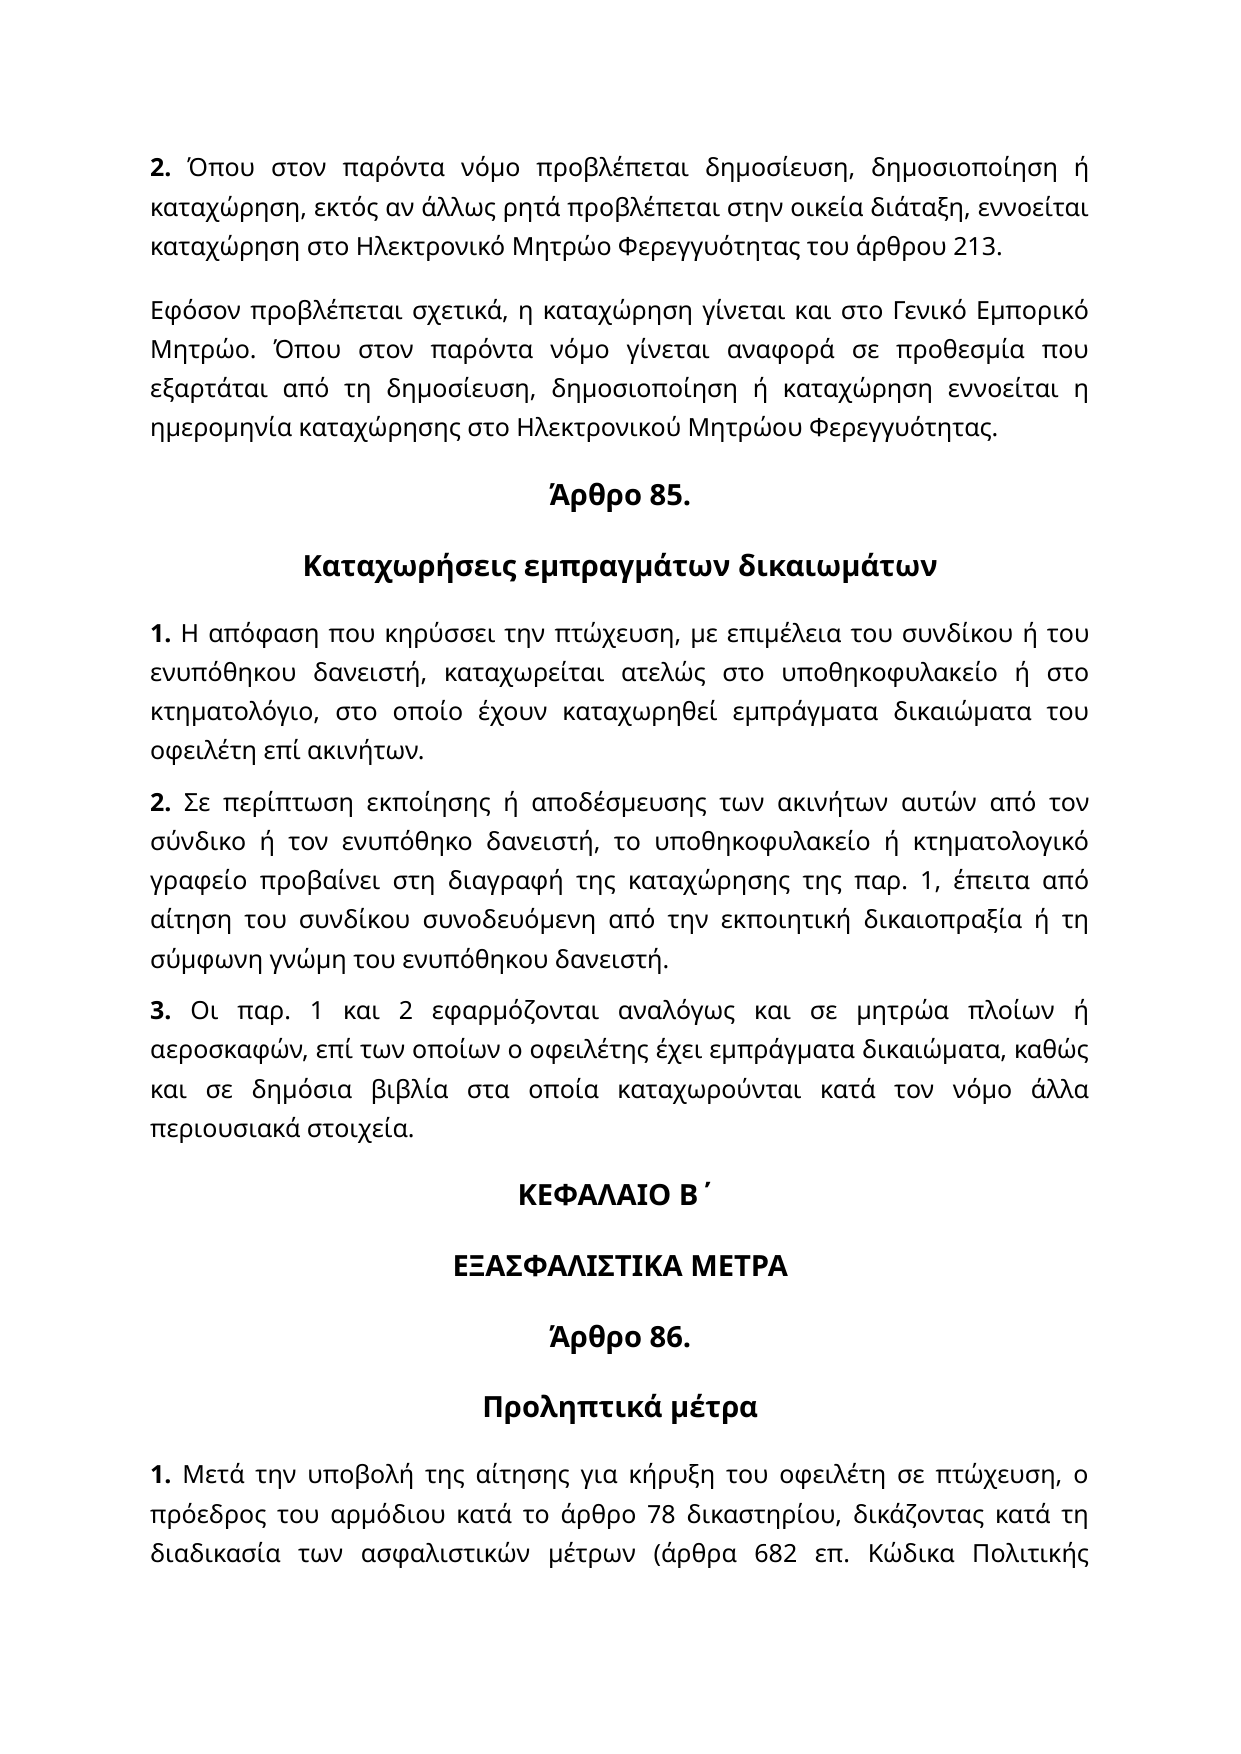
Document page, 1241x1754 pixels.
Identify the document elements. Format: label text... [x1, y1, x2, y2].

text Εφόσον προβλέπεται σχετικά, η καταχώρηση γίνεται και στο Γενικό Εμπορικό Μητρώο. Όπου στον παρόντα νόμο γίνεται αναφορά σε προθεσμία που εξαρτάται από τη δημοσίευση, δημοσιοποίηση ή καταχώρηση εννοείται η ημερομηνία καταχώρησης στο Ηλεκτρονικού Μητρώου Φερεγγυότητας. [150, 292, 1090, 444]
subtitle Άρθρο 86. [150, 1316, 1090, 1356]
subtitle Προληπτικά μέτρα [150, 1386, 1090, 1426]
text 3. Οι παρ. 1 και 2 εφαρμόζονται αναλόγως και σε μητρώα πλοίων ή αεροσκαφών, επί των οποίων ο οφειλέτης έχει εμπράγματα δικαιώματα, καθώς και σε δημόσια βιβλία στα οποία καταχωρούνται κατά τον νόμο άλλα περιουσιακά στοιχεία. [150, 993, 1090, 1144]
subtitle ΚΕΦΑΛΑΙΟ Β΄ [150, 1174, 1090, 1214]
subtitle ΕΞΑΣΦΑΛΙΣΤΙΚΑ ΜΕΤΡΑ [150, 1245, 1090, 1285]
subtitle Άρθρο 85. [150, 474, 1090, 514]
text 1. Η απόφαση που κηρύσσει την πτώχευση, με επιμέλεια του συνδίκου ή του ενυπόθηκου δανειστή, καταχωρείται ατελώς στο υποθηκοφυλακείο ή στο κτηματολόγιο, στο οποίο έχουν καταχωρηθεί εμπράγματα δικαιώματα του οφειλέτη επί ακινήτων. [150, 615, 1090, 767]
text 1. Μετά την υποβολή της αίτησης για κήρυξη του οφειλέτη σε πτώχευση, ο πρόεδρος του αρμόδιου κατά το άρθρο 78 δικαστηρίου, δικάζοντας κατά τη διαδικασία των ασφαλιστικών μέτρων (άρθρα 682 επ. Κώδικα Πολιτικής [150, 1457, 1090, 1569]
text 2. Σε περίπτωση εκποίησης ή αποδέσμευσης των ακινήτων αυτών από τον σύνδικο ή τον ενυπόθηκο δανειστή, το υποθηκοφυλακείο ή κτηματολογικό γραφείο προβαίνει στη διαγραφή της καταχώρησης της παρ. 1, έπειτα από αίτηση του συνδίκου συνοδευόμενη από την εκποιητική δικαιοπραξία ή τη σύμφωνη γνώμη του ενυπόθηκου δανειστή. [150, 784, 1090, 975]
subtitle Καταχωρήσεις εμπραγμάτων δικαιωμάτων [150, 545, 1090, 584]
text 2. Όπου στον παρόντα νόμο προβλέπεται δημοσίευση, δημοσιοποίηση ή καταχώρηση, εκτός αν άλλως ρητά προβλέπεται στην οικεία διάταξη, εννοείται καταχώρηση στο Ηλεκτρονικό Μητρώο Φερεγγυότητας του άρθρου 213. [150, 150, 1090, 262]
